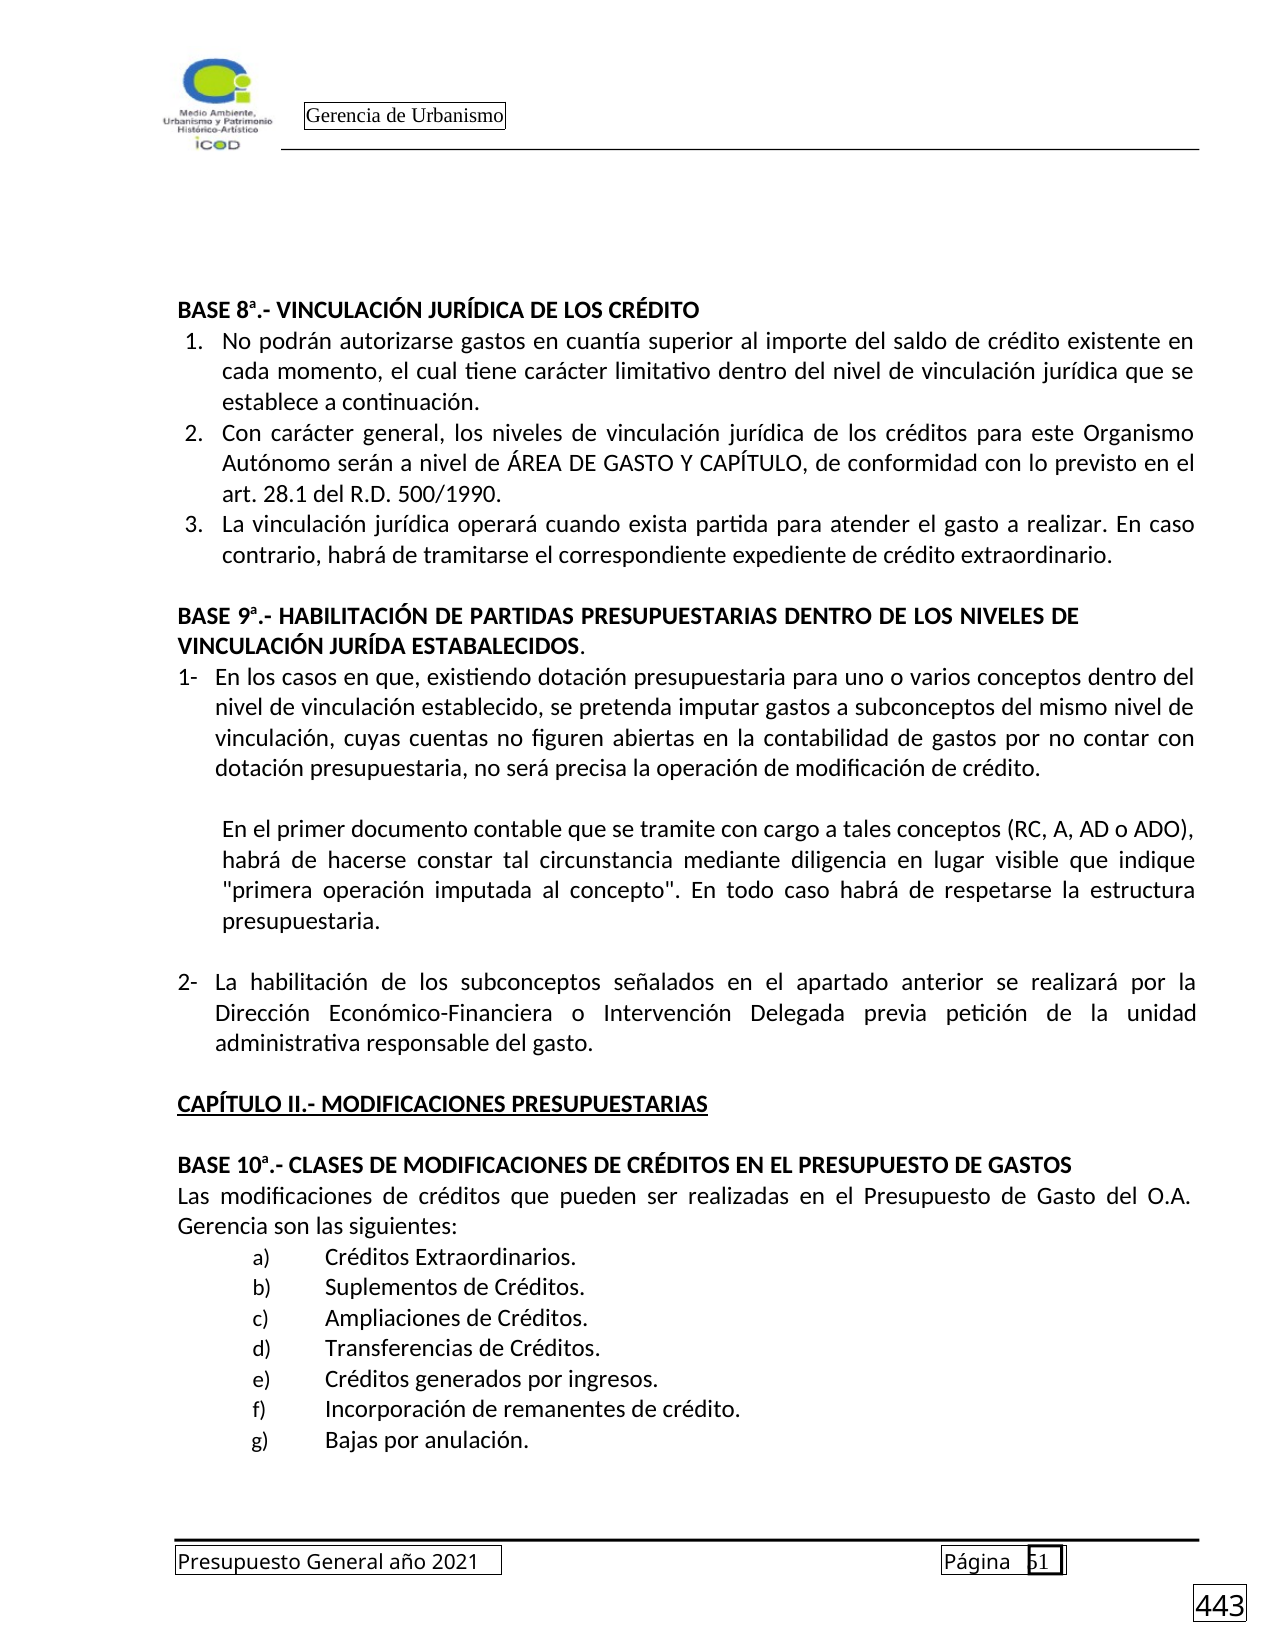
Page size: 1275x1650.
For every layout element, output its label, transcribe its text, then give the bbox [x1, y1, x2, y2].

subtitle BASE 9a.- HABILITACIÓN DE PARTIDAS PRESUPUESTARIAS DENTRO DE LOS NIVELES DE VINCULACIÓN JURÍDA ESTABALECIDOS. [177, 600, 1199, 661]
list Créditos Extraordinarios. [252, 1241, 1256, 1271]
list Transferencias de Créditos. [252, 1333, 1256, 1363]
list Ampliaciones de Créditos. [252, 1302, 1256, 1333]
list Incorporación de remanentes de crédito. [252, 1394, 1256, 1424]
picture [153, 46, 281, 170]
text En el primer documento contable que se tramite con cargo a tales conceptos (RC, A, AD o ADO), habrá de hacerse constar tal circunstancia mediante diligencia en lugar visible que indique "primera operación imputada al concepto". En todo caso habrá de respetarse la estructura presupuestaria. [222, 813, 1196, 936]
text BASE 10a.- CLASES DE MODIFICACIONES DE CRÉDITOS EN EL PRESUPUESTO DE GASTOS [177, 1149, 1256, 1180]
list Bajas por anulación. [251, 1424, 1256, 1455]
subtitle BASE 8a.- VINCULACIÓN JURÍDICA DE LOS CRÉDITO [177, 294, 1256, 325]
list Créditos generados por ingresos. [252, 1363, 1256, 1394]
subtitle CAPÍTULO II.- MODIFICACIONES PRESUPUESTARIAS [177, 1088, 1256, 1119]
list La habilitación de los subconceptos señalados en el apartado anterior se realizará por la Dirección Económico-Financiera o Intervención Delegada previa petición de la unidad administrativa responsable del gasto. [177, 966, 1197, 1058]
list Con carácter general, los niveles de vinculación jurídica de los créditos para este Organismo Autónomo serán a nivel de ÁREA DE GASTO Y CAPÍTULO, de conformidad con lo previsto en el art. 28.1 del R.D. 500/1990. [184, 417, 1196, 508]
list En los casos en que, existiendo dotación presupuestaria para uno o varios conceptos dentro del nivel de vinculación establecido, se pretenda imputar gastos a subconceptos del mismo nivel de vinculación, cuyas cuentas no figuren abiertas en la contabilidad de gastos por no contar con dotación presupuestaria, no será precisa la operación de modificación de crédito. [177, 661, 1196, 783]
list La vinculación jurídica operará cuando exista partida para atender el gasto a realizar. En caso contrario, habrá de tramitarse el correspondiente expediente de crédito extraordinario. [184, 508, 1196, 569]
text Las modificaciones de créditos que pueden ser realizadas en el Presupuesto de Gasto del O.A. Gerencia son las siguientes: [177, 1180, 1256, 1241]
list No podrán autorizarse gastos en cuantía superior al importe del saldo de crédito existente en cada momento, el cual tiene carácter limitativo dentro del nivel de vinculación jurídica que se establece a continuación. [184, 325, 1196, 417]
list Suplementos de Créditos. [252, 1272, 1256, 1302]
